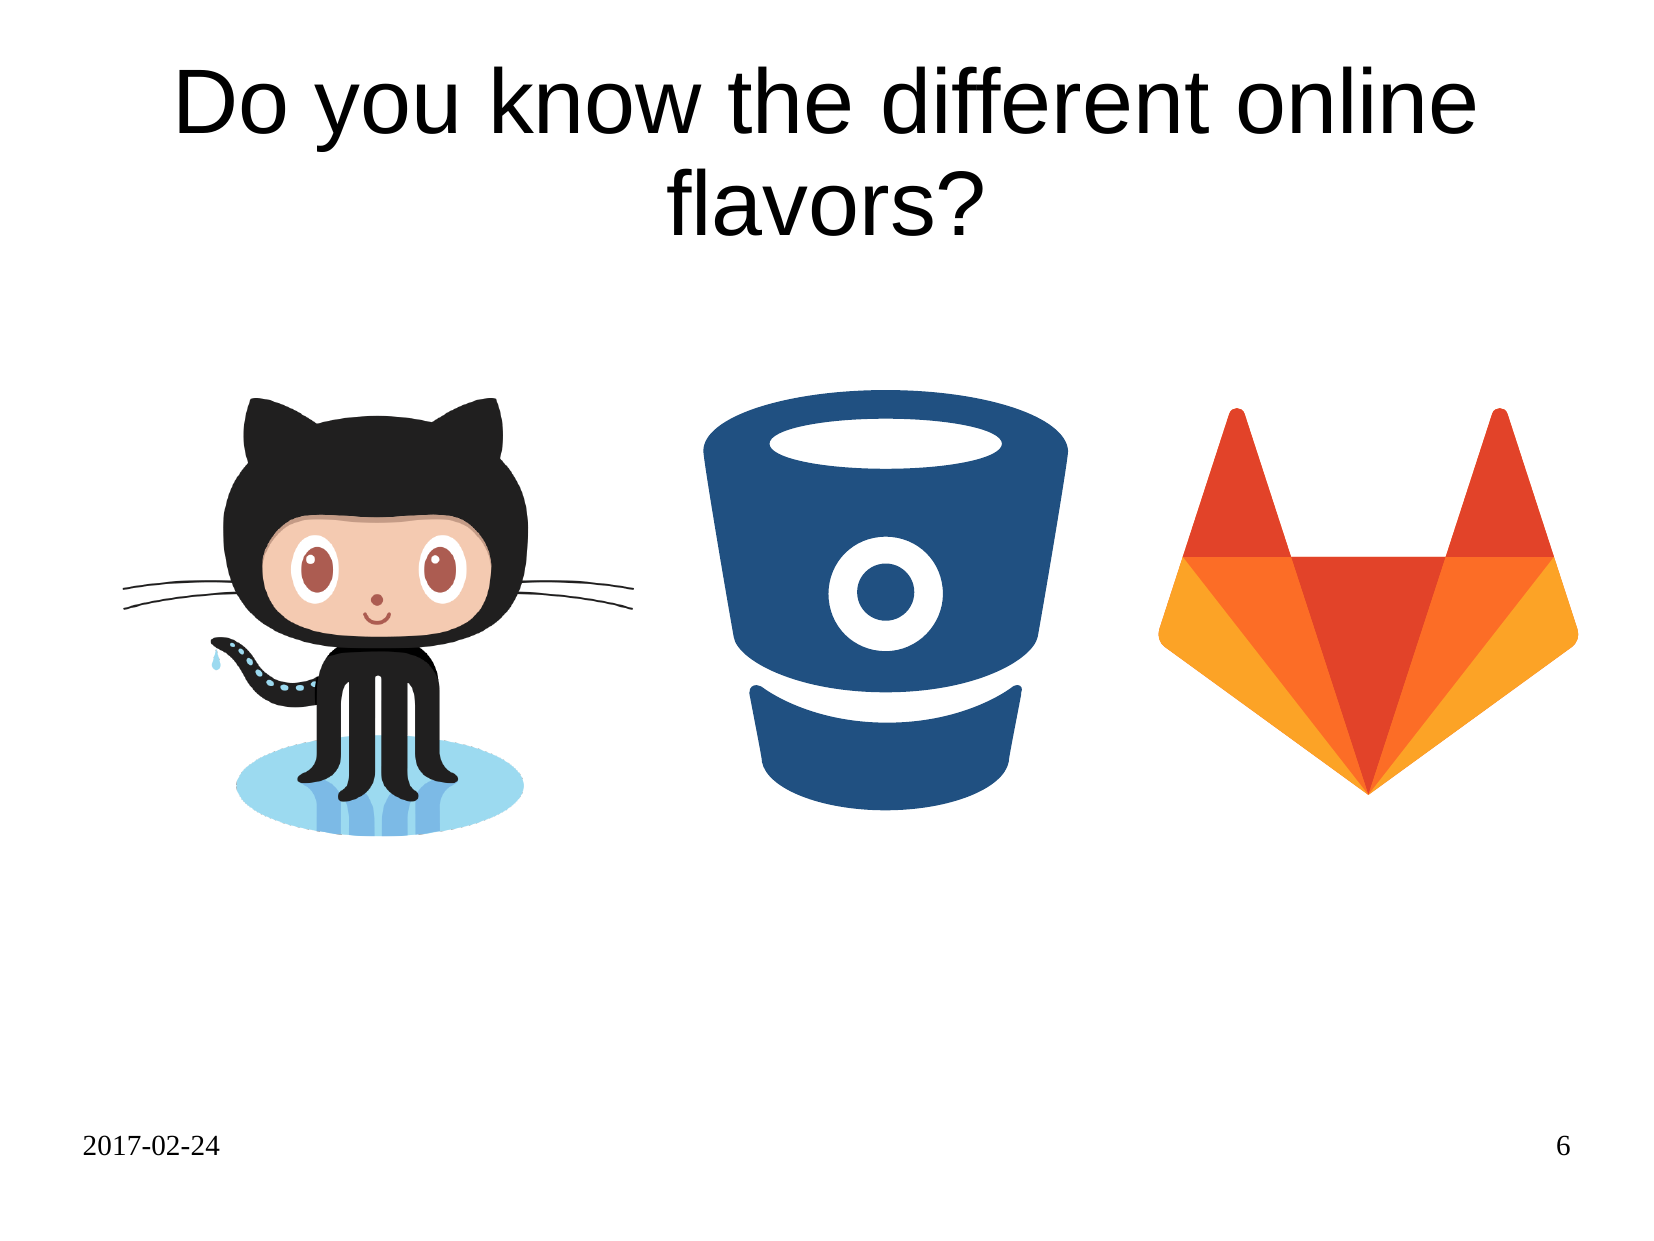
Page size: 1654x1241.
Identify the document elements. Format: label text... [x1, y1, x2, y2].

title Do you know the different online flavors? [82, 49, 1571, 257]
picture [105, 389, 652, 845]
picture [1155, 390, 1582, 817]
picture [703, 390, 1069, 811]
